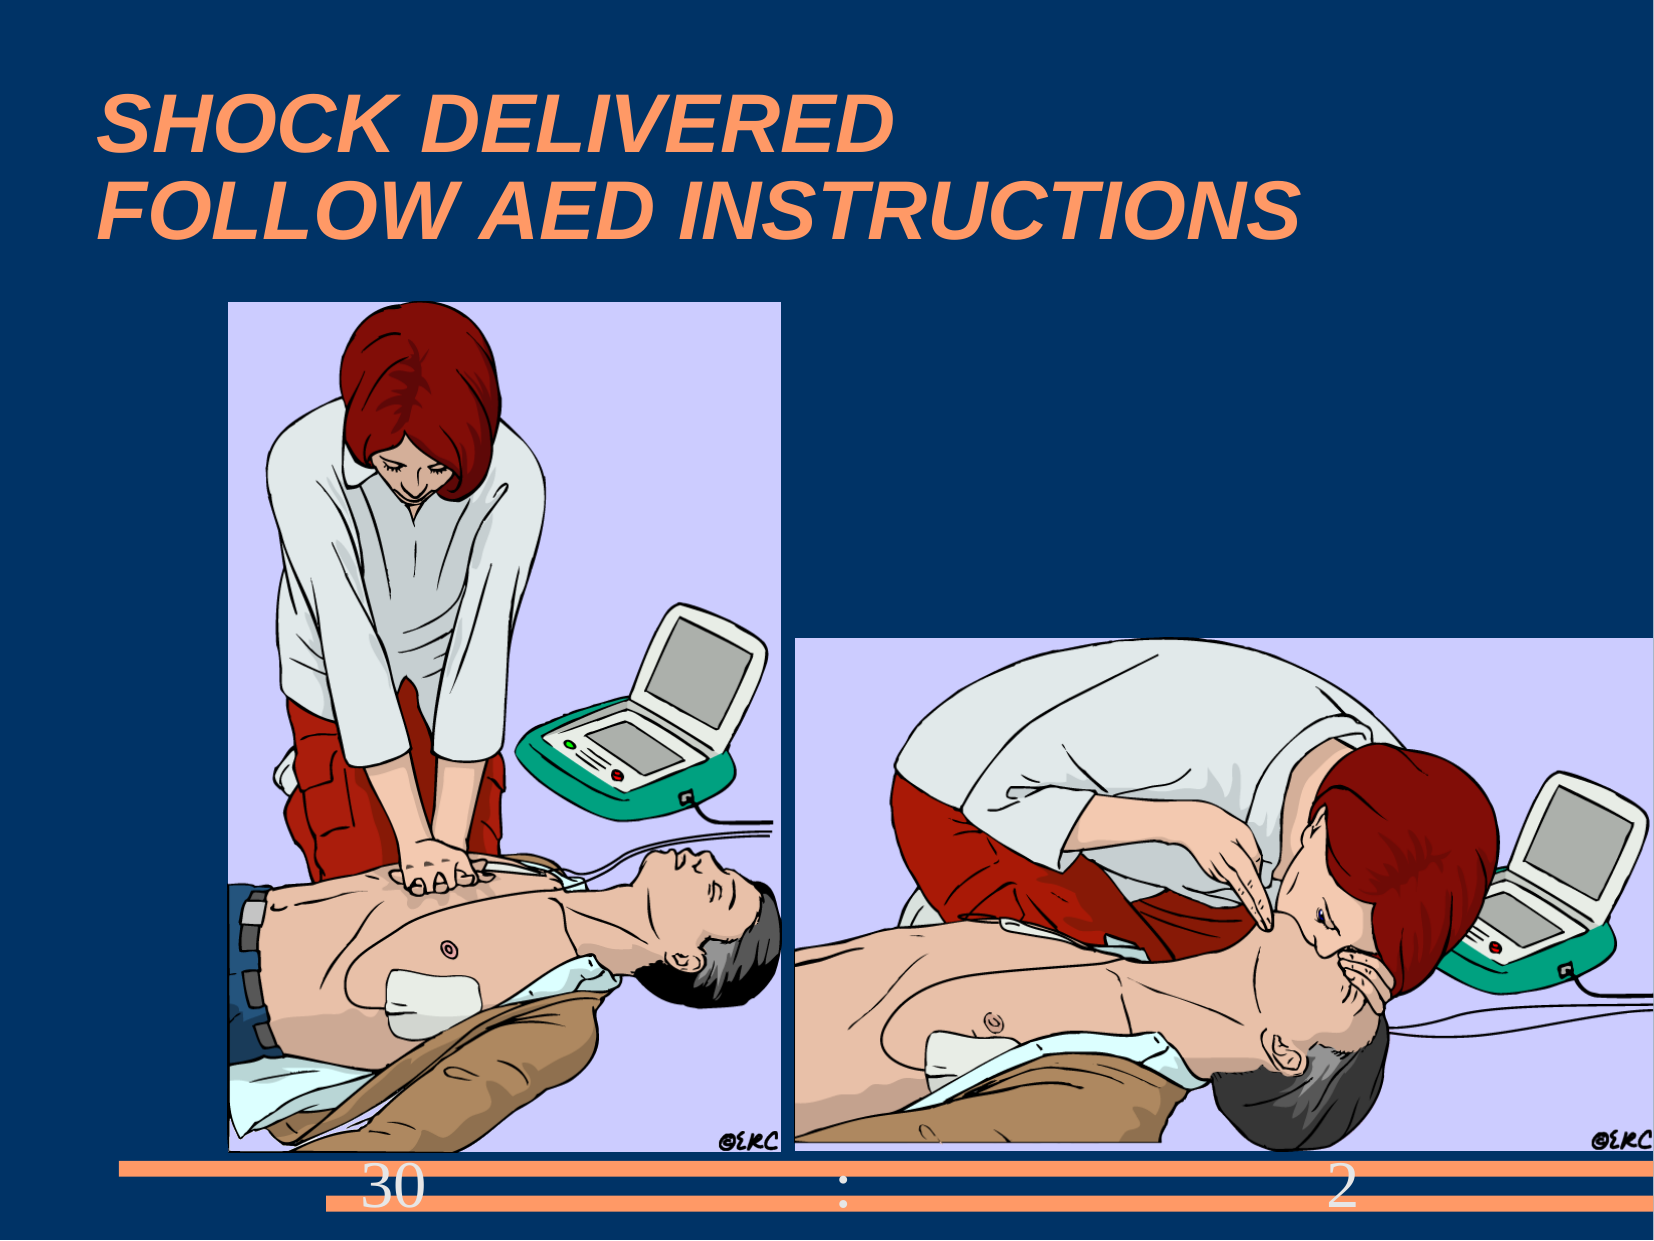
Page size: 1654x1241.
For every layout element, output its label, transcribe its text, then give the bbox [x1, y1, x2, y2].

picture [227, 301, 782, 1153]
picture [794, 637, 1654, 1152]
list 30 : 2 [67, 1147, 1654, 1241]
title SHOCK DELIVERED FOLLOW AED INSTRUCTIONS [96, 51, 1654, 280]
